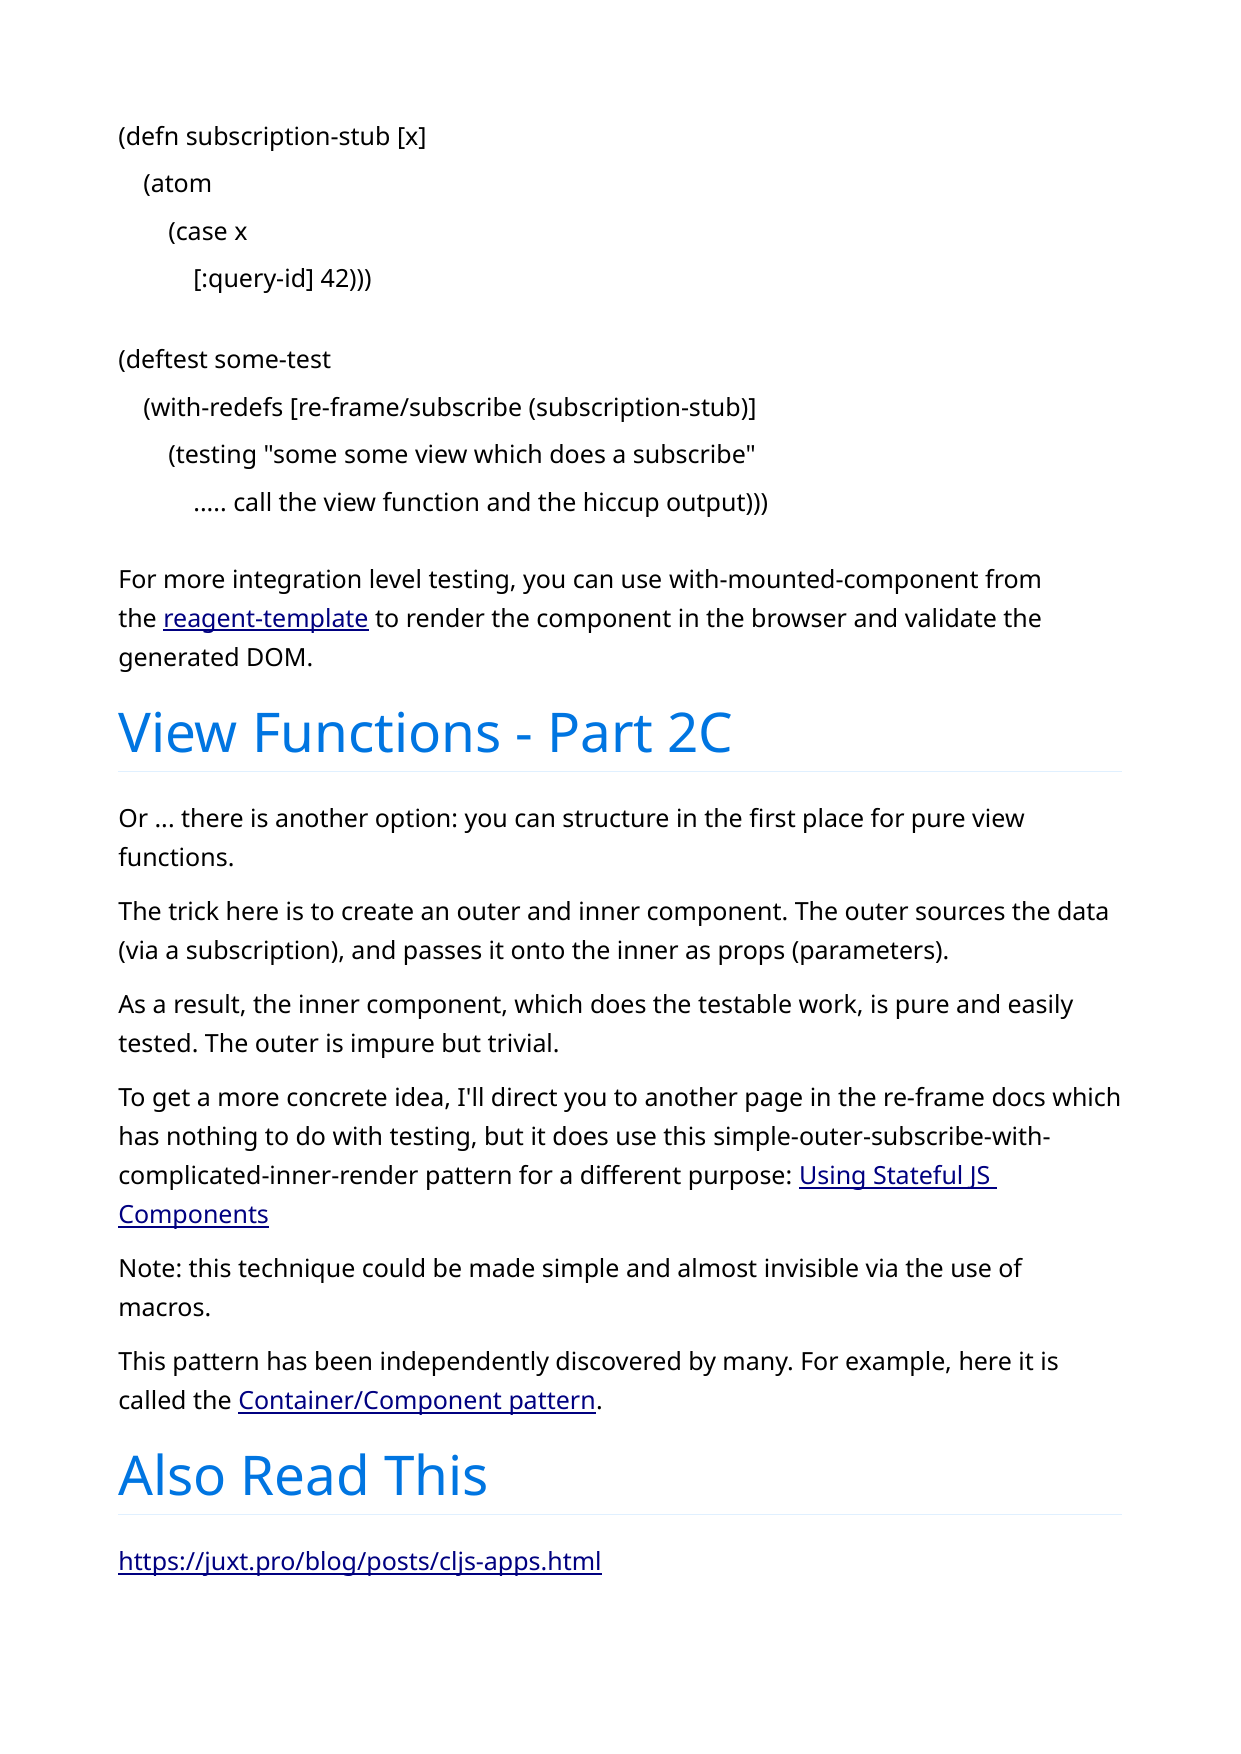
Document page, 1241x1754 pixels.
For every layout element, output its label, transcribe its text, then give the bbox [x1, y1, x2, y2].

text (defn subscription-stub [x] [118, 118, 1122, 152]
text (testing "some some view which does a subscribe" [118, 437, 1122, 471]
text This pattern has been independently discovered by many. For example, here it is called the Container/Component pattern. [118, 1344, 1122, 1417]
text [:query-id] 42))) [118, 261, 1122, 295]
text As a result, the inner component, which does the testable work, is pure and easily tested. The outer is impure but trivial. [118, 987, 1122, 1060]
text https://juxt.pro/blog/posts/cljs-apps.html [118, 1544, 1122, 1578]
subtitle Also Read This [118, 1437, 1122, 1514]
text For more integration level testing, you can use with-mounted-component from the reagent-template to render the component in the browser and validate the generated DOM. [118, 561, 1122, 674]
text (deftest some-test [118, 342, 1122, 376]
text (case x [118, 213, 1122, 247]
subtitle View Functions - Part 2C [118, 693, 1122, 771]
text Or ... there is another option: you can structure in the first place for pure view functions. [118, 801, 1122, 874]
text ..... call the view function and the hiccup output))) [118, 484, 1122, 518]
text (atom [118, 166, 1122, 200]
text To get a more concrete idea, I'll direct you to another page in the re-frame docs which has nothing to do with testing, but it does use this simple-outer-subscribe-with-complicated-inner-render pattern for a different purpose: Using Stateful JS Components [118, 1079, 1122, 1231]
text Note: this technique could be made simple and almost invisible via the use of macros. [118, 1251, 1122, 1324]
text (with-redefs [re-frame/subscribe (subscription-stub)] [118, 389, 1122, 423]
text The trick here is to create an outer and inner component. The outer sources the data (via a subscription), and passes it onto the inner as props (parameters). [118, 894, 1122, 967]
